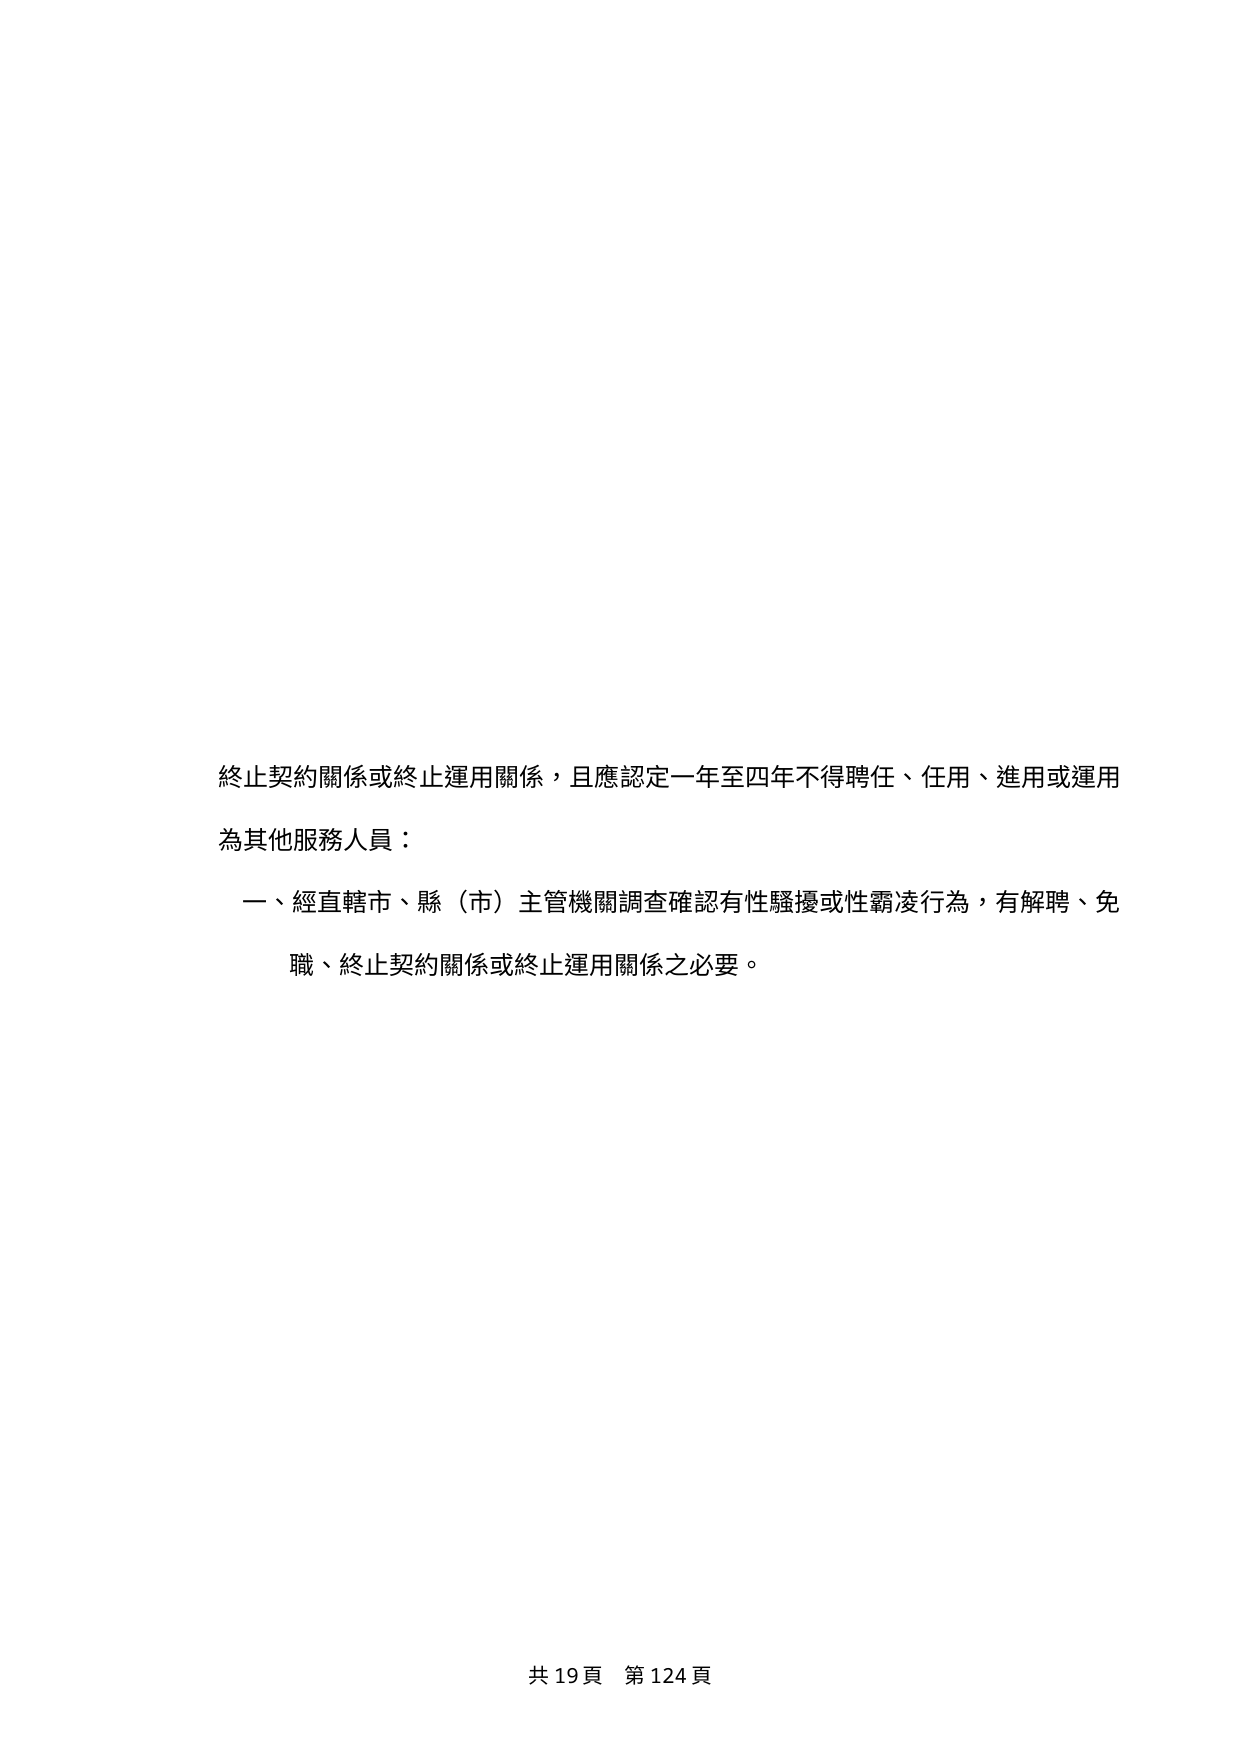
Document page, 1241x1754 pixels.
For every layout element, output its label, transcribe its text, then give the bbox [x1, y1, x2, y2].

text 一、經直轄市、縣（市）主管機關調查確認有性騷擾或性霸凌行為，有解聘、免職、終止契約關係或終止運用關係之必要。 [242, 859, 1122, 984]
text 終止契約關係或終止運用關係，且應認定一年至四年不得聘任、任用、進用或運用為其他服務人員： [118, 734, 1122, 859]
